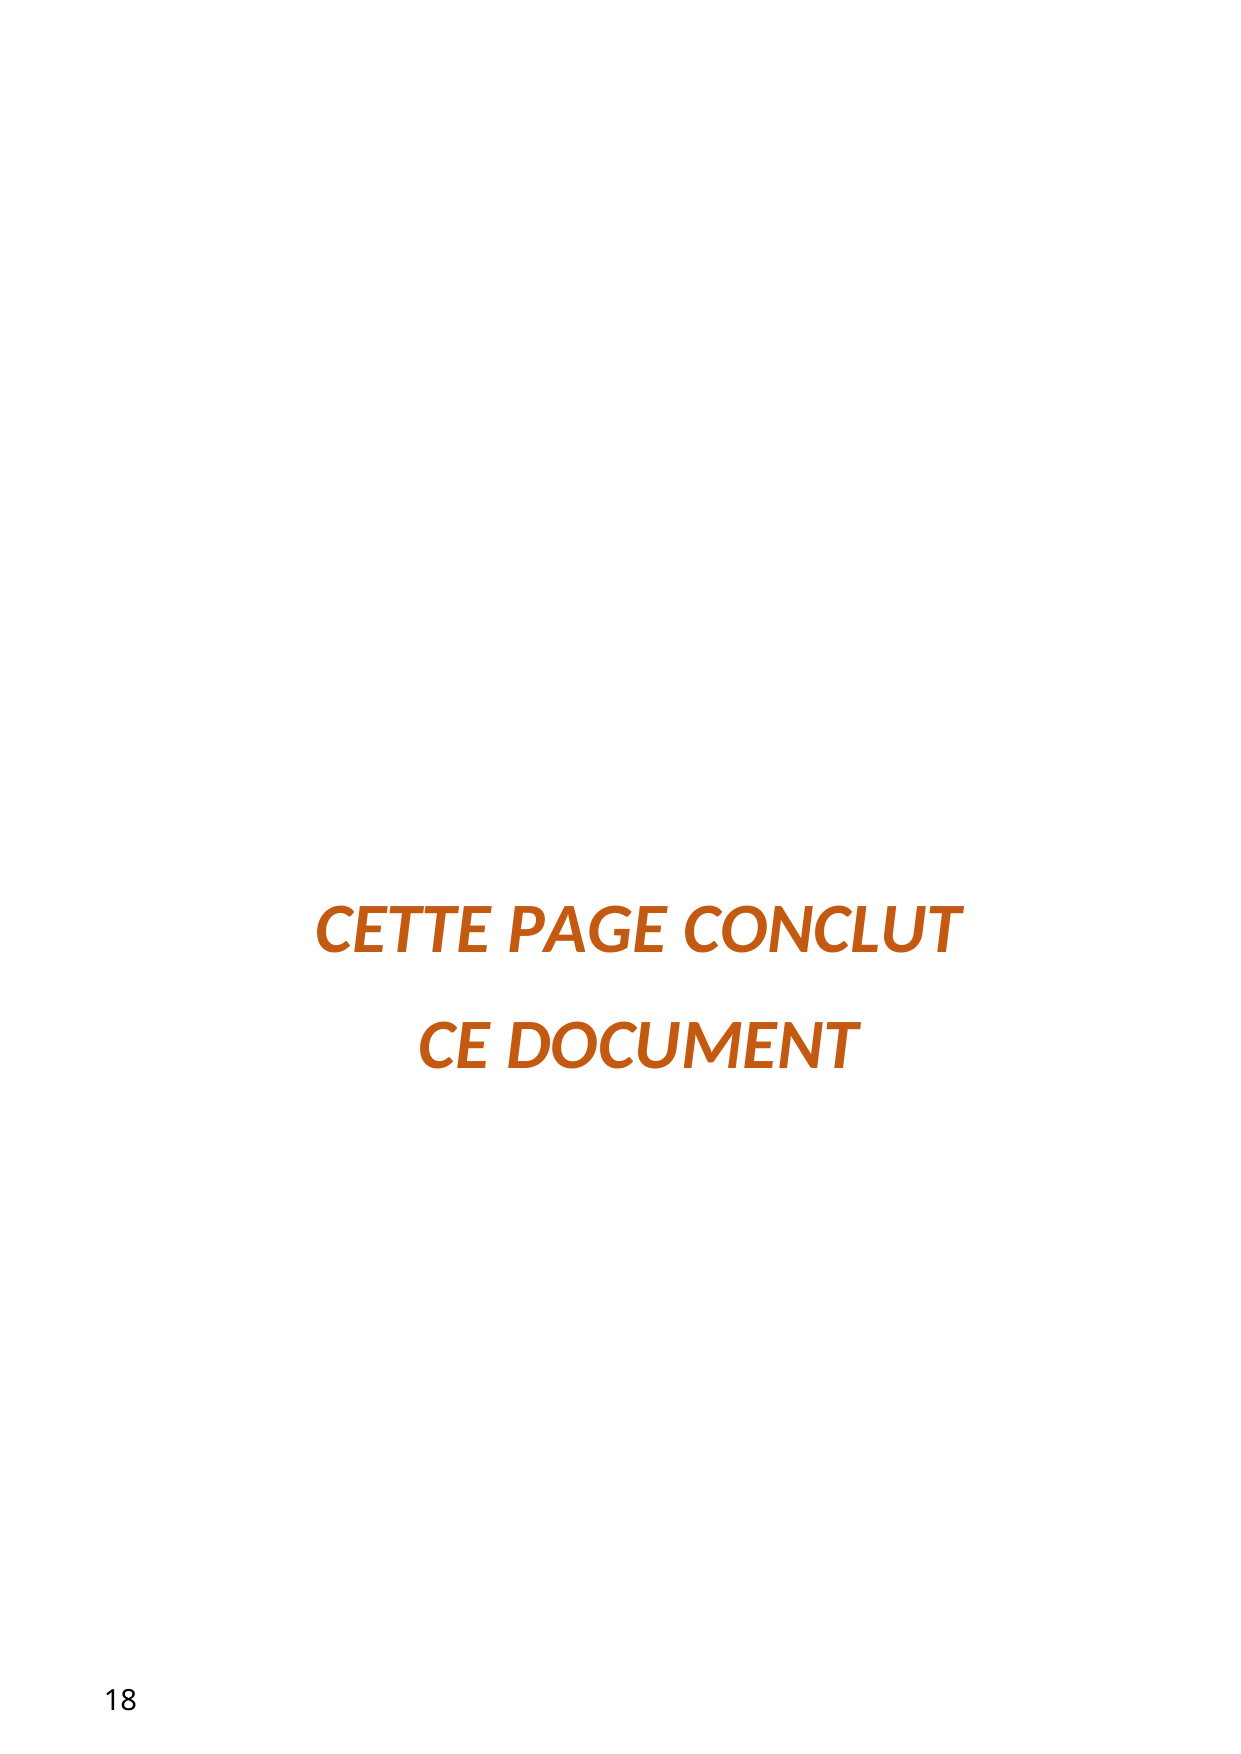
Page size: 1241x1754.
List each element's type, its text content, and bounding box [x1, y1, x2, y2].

text CE DOCUMENT [103, 999, 1181, 1086]
text CETTE PAGE CONCLUT [103, 883, 1181, 970]
